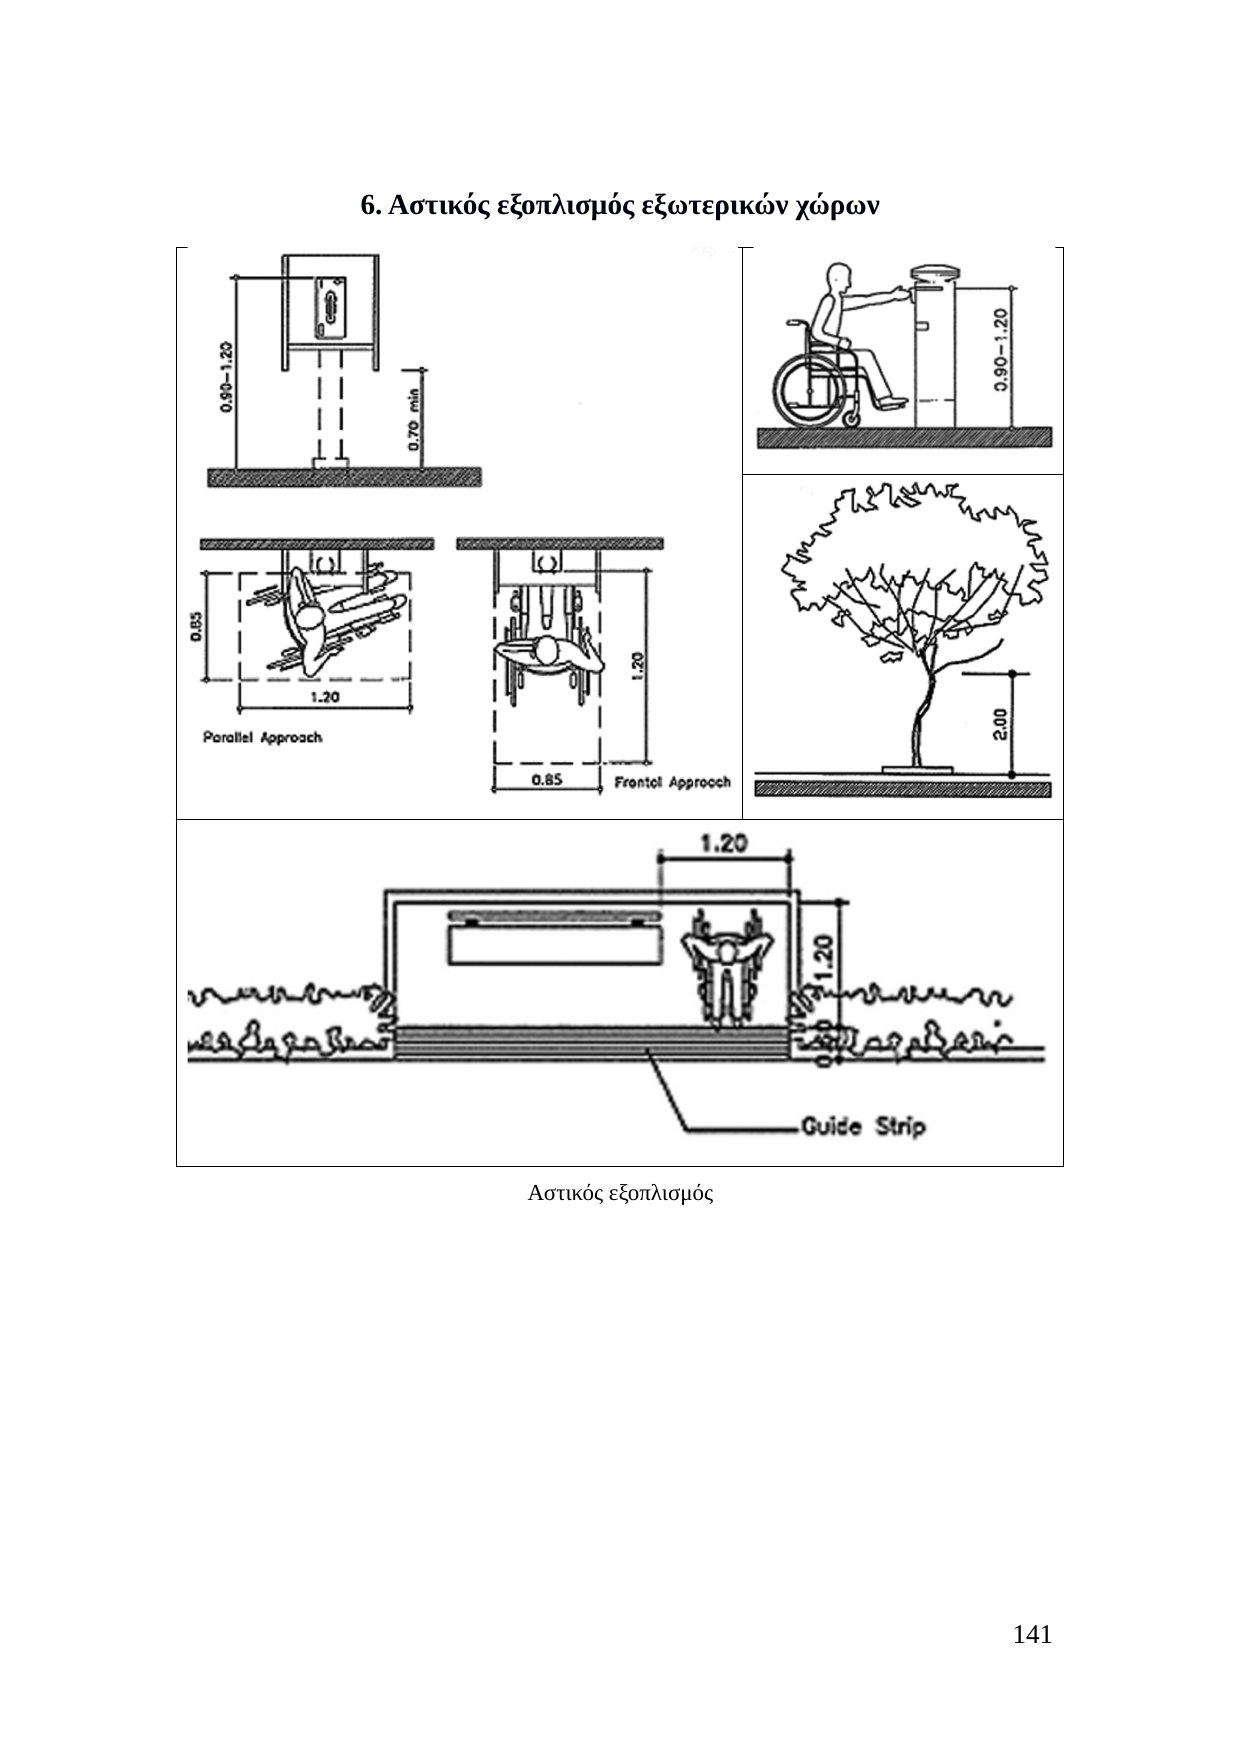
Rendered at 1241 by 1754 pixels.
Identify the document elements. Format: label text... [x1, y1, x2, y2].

table_cell [177, 820, 1063, 1166]
table_cell [743, 475, 1063, 819]
subtitle 6. Αστικός εξοπλισμός εξωτερικών χώρων [187, 187, 1053, 221]
picture [753, 247, 1056, 454]
picture [187, 820, 1053, 1146]
table_header [743, 248, 1063, 474]
text Αστικός εξοπλισμός [187, 1179, 1053, 1206]
picture [753, 480, 1054, 799]
picture [187, 247, 739, 799]
table_header [177, 248, 742, 819]
